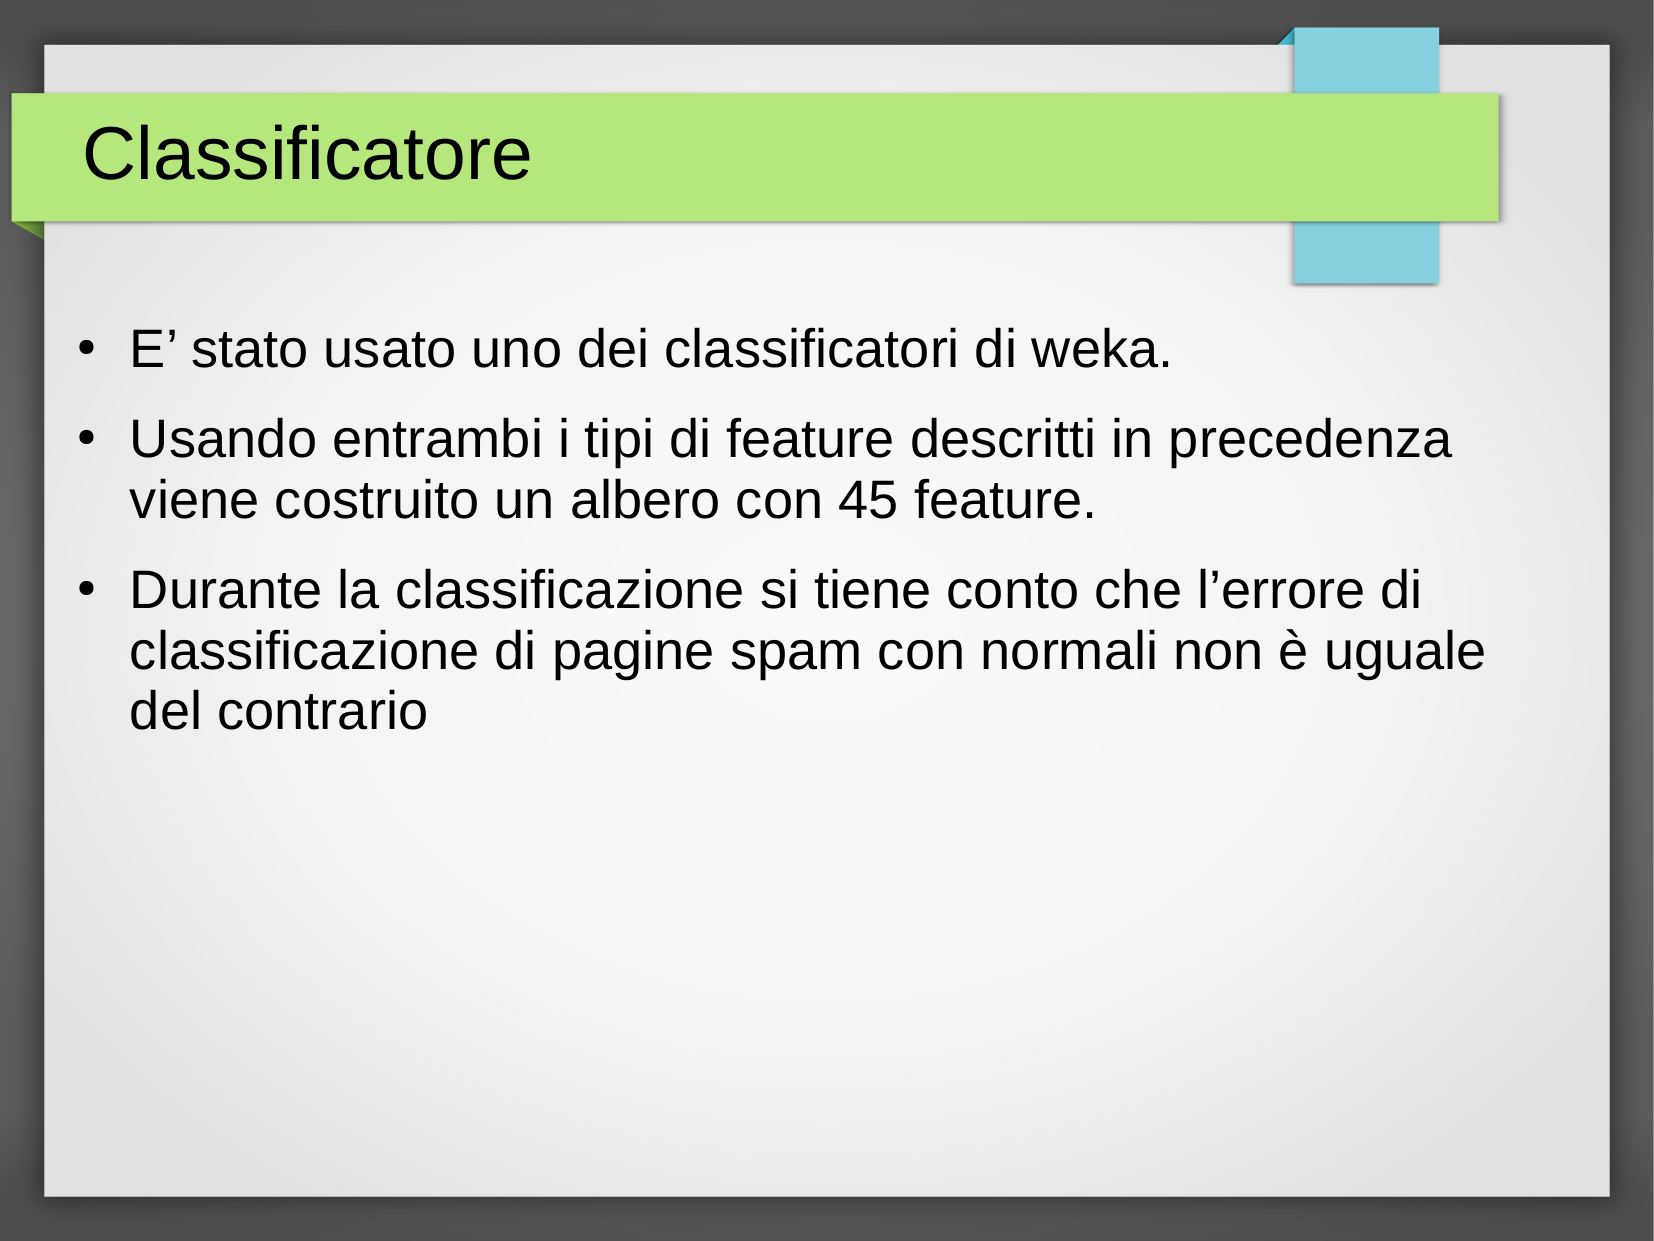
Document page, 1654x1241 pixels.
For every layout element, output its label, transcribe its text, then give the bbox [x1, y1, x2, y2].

list E’ stato usato uno dei classificatori di weka. Usando entrambi i tipi di feature descritti in precedenza viene costruito un albero con 45 feature. Durante la classificazione si tiene conto che l’errore di classificazione di pagine spam con normali non è uguale del contrario [59, 318, 1512, 1111]
title Classificatore [82, 94, 1264, 213]
picture [0, 0, 1654, 1241]
